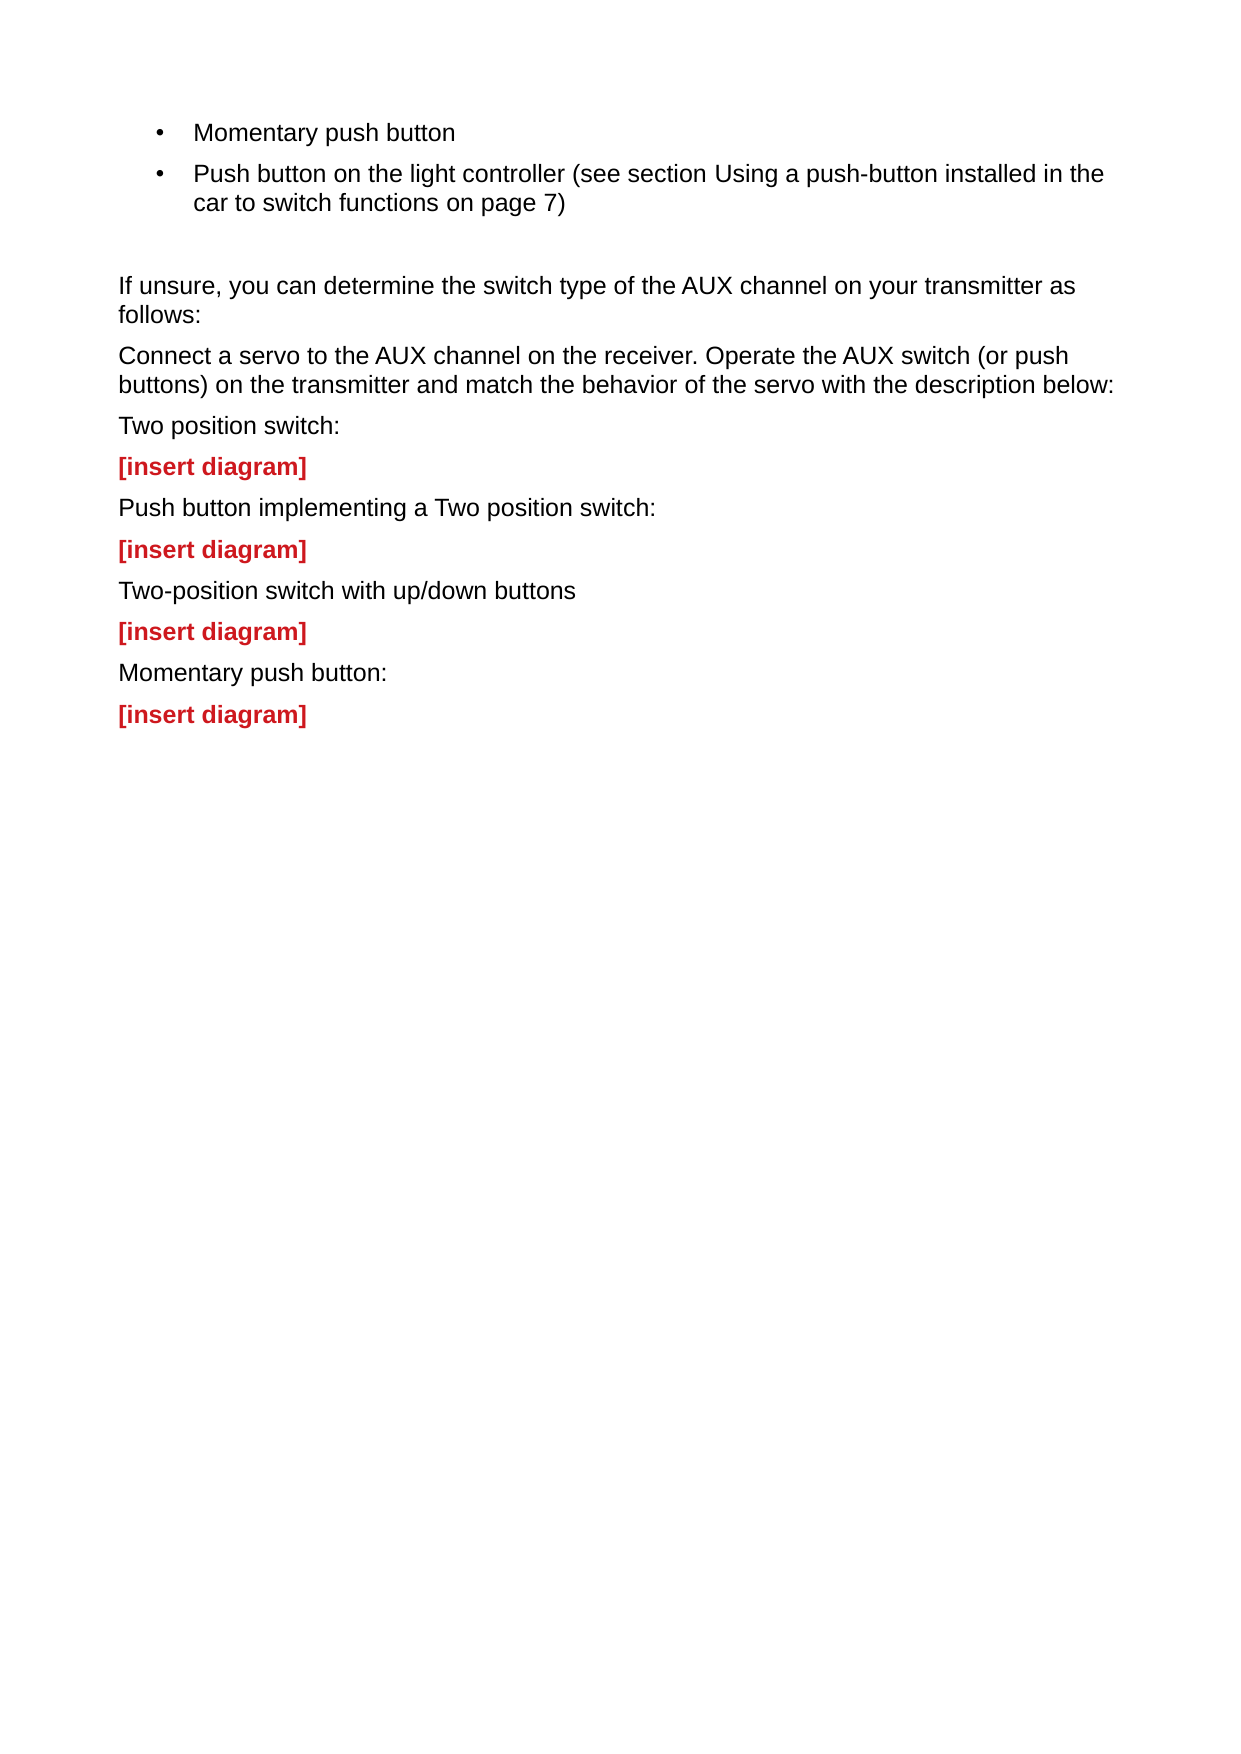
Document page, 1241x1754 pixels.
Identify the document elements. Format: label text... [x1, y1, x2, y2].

text Connect a servo to the AUX channel on the receiver. Operate the AUX switch (or push buttons) on the transmitter and match the behavior of the servo with the description below: [118, 341, 1122, 398]
text If unsure, you can determine the switch type of the AUX channel on your transmitter as follows: [118, 271, 1122, 328]
text Two position switch: [118, 411, 1122, 439]
text Two-position switch with up/down buttons [118, 576, 1122, 604]
text Momentary push button: [118, 658, 1122, 687]
text [insert diagram] [118, 452, 1122, 481]
list Push button on the light controller (see section Using a push-button installed in the car to switch functions on page 7) [156, 159, 1122, 217]
text Push button implementing a Two position switch: [118, 493, 1122, 522]
list Momentary push button [156, 118, 1122, 147]
text [insert diagram] [118, 617, 1122, 646]
text [insert diagram] [118, 699, 1122, 728]
text [insert diagram] [118, 534, 1122, 563]
